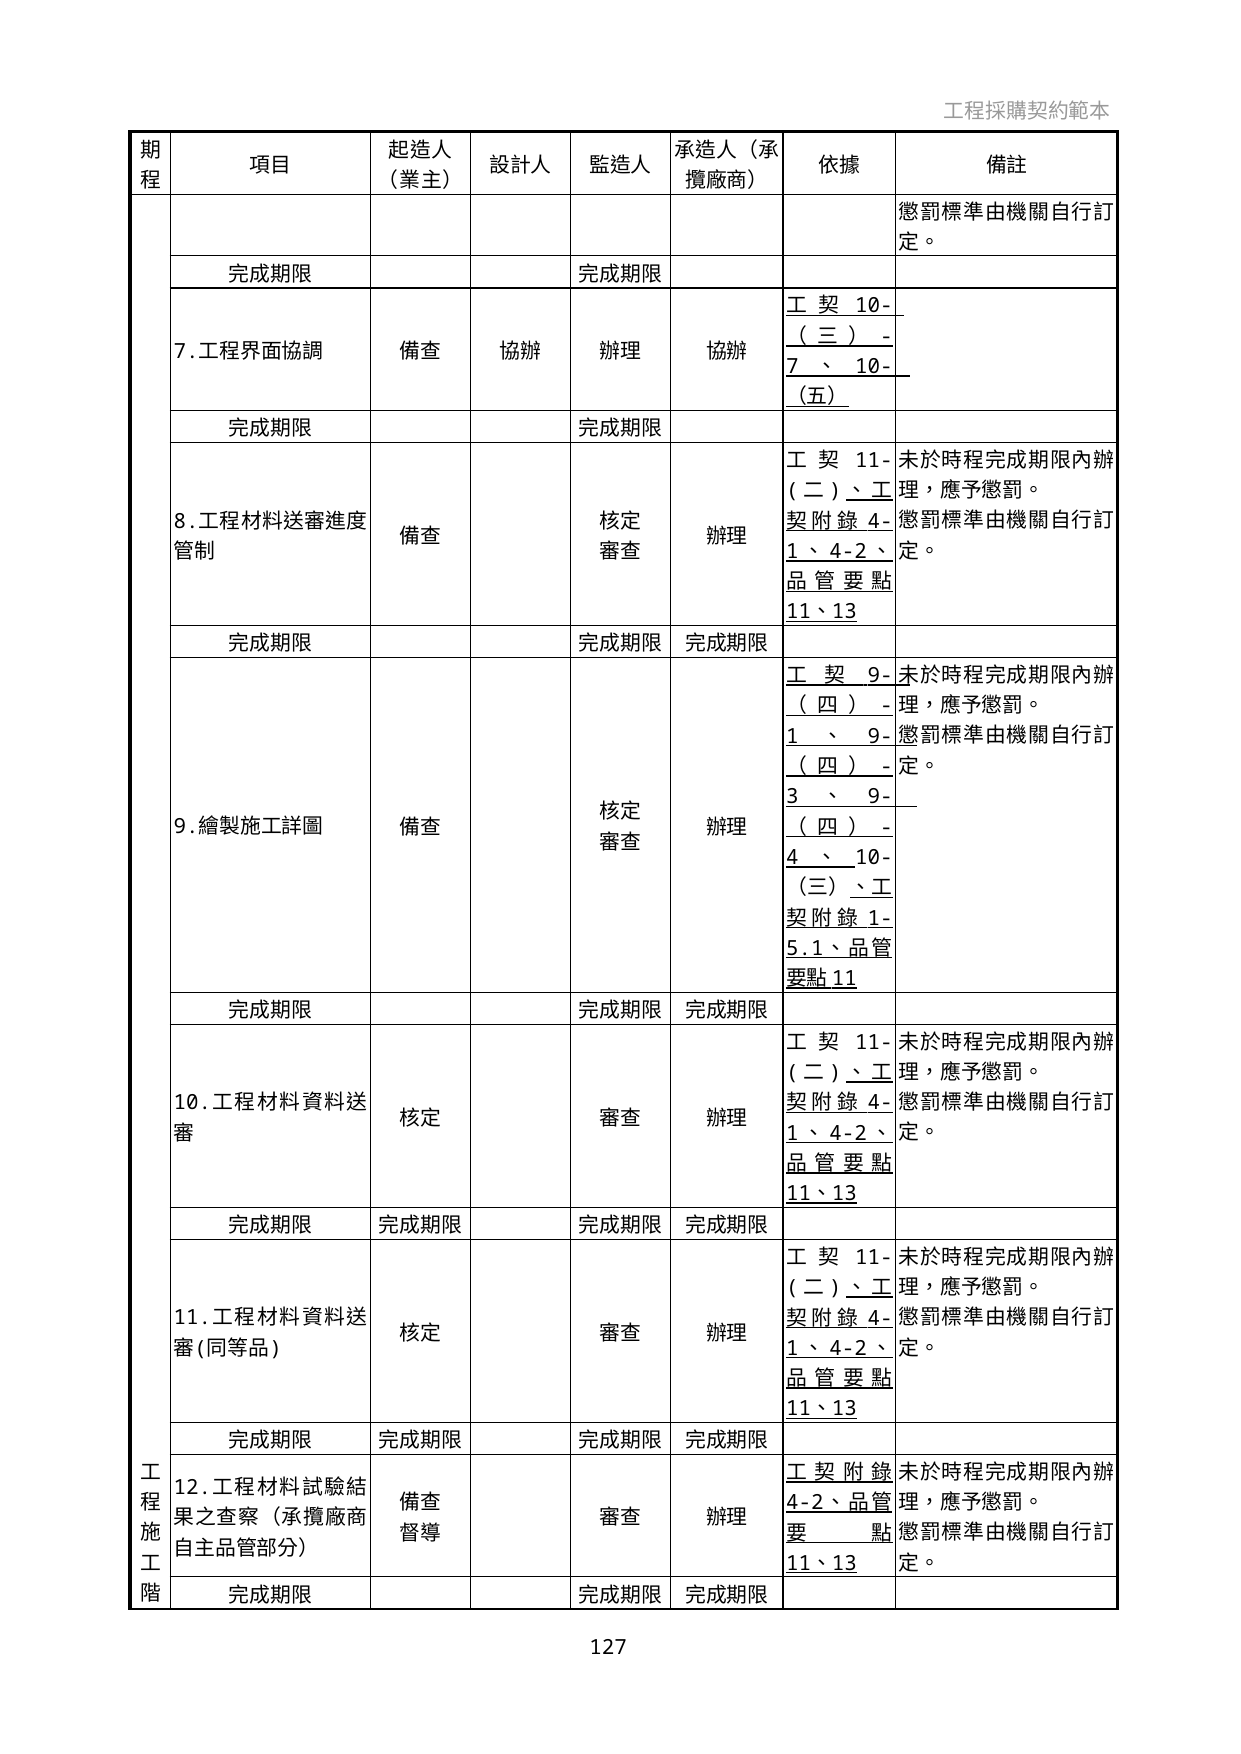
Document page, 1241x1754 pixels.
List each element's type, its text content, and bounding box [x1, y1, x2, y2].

table_cell [371, 993, 470, 1023]
table_cell 11.工程材料資料送審(同等品) [171, 1240, 370, 1422]
table_cell [784, 1577, 895, 1608]
table_header 備註 [896, 133, 1116, 193]
table_cell 完成期限 [571, 1577, 670, 1608]
table_cell [896, 411, 1116, 442]
table_cell 工程施工階 [132, 1454, 170, 1608]
table_cell 核定 [371, 1240, 470, 1422]
table_cell 辦理 [671, 1025, 782, 1207]
table_cell 未於時程完成期限內辦理，應予懲罰。 懲罰標準由機關自行訂定。 [896, 1455, 1116, 1576]
table_cell 備查 督導 [371, 1455, 470, 1576]
table_cell [471, 1577, 570, 1608]
table_cell [471, 626, 570, 657]
table_header 設計人 [471, 133, 570, 193]
table_cell [896, 256, 1116, 287]
table_cell [896, 1423, 1116, 1454]
table_cell 備查 [371, 443, 470, 625]
table_cell [471, 1025, 570, 1207]
table_cell [784, 626, 895, 657]
table_cell [784, 411, 895, 442]
table_cell 工契11-(二)、工契附錄4-1、4-2、品管要點11、13 [784, 1025, 895, 1207]
table_cell 完成期限 [571, 993, 670, 1023]
table_cell [171, 195, 370, 255]
table_cell 完成期限 [171, 1423, 370, 1454]
table_cell 9.繪製施工詳圖 [171, 658, 370, 992]
table_cell [671, 195, 782, 255]
table_cell [471, 195, 570, 255]
table_cell 完成期限 [671, 993, 782, 1023]
table_cell 工契10-（三）-7、10-（五） [784, 289, 895, 410]
table_cell 完成期限 [571, 626, 670, 657]
table_cell 懲罰標準由機關自行訂定。 [896, 195, 1116, 255]
table_cell 7.工程界面協調 [171, 289, 370, 410]
table_cell 審查 [571, 1455, 670, 1576]
table_cell 完成期限 [571, 1208, 670, 1238]
table_cell 工契11-(二)、工契附錄4-1、4-2、品管要點11、13 [784, 1240, 895, 1422]
table_cell 12.工程材料試驗結果之查察（承攬廠商自主品管部分） [171, 1455, 370, 1576]
table_cell 未於時程完成期限內辦理，應予懲罰。 懲罰標準由機關自行訂定。 [896, 443, 1116, 625]
table_cell [671, 411, 782, 442]
table_cell 完成期限 [671, 1208, 782, 1238]
table_cell 備查 [371, 289, 470, 410]
table_cell 完成期限 [571, 256, 670, 287]
table_cell [784, 1208, 895, 1238]
table_cell [784, 993, 895, 1023]
table_cell 完成期限 [371, 1208, 470, 1238]
table_cell [671, 256, 782, 287]
table_cell 備查 [371, 658, 470, 992]
table_cell [471, 411, 570, 442]
table_cell 完成期限 [171, 1577, 370, 1608]
table_cell [471, 1208, 570, 1238]
table_cell [471, 658, 570, 992]
table_cell 辦理 [571, 289, 670, 410]
table_cell [896, 289, 1116, 410]
table_cell 核定 審查 [571, 658, 670, 992]
table_cell 核定 審查 [571, 443, 670, 625]
table_cell [371, 195, 470, 255]
table_cell 工契11-(二)、工契附錄4-1、4-2、品管要點11、13 [784, 443, 895, 625]
table_cell [471, 256, 570, 287]
table_cell 審查 [571, 1240, 670, 1422]
table_cell [471, 443, 570, 625]
table_cell 完成期限 [171, 411, 370, 442]
table_cell 辦理 [671, 443, 782, 625]
table_cell 審查 [571, 1025, 670, 1207]
table_cell 完成期限 [671, 1423, 782, 1454]
table_cell [471, 993, 570, 1023]
table_cell 完成期限 [571, 1423, 670, 1454]
table_header 承造人（承攬廠商） [671, 133, 782, 193]
table_header 依據 [784, 133, 895, 193]
table_header 監造人 [571, 133, 670, 193]
table_cell 完成期限 [371, 1423, 470, 1454]
table_cell 未於時程完成期限內辦理，應予懲罰。 懲罰標準由機關自行訂定。 [896, 1240, 1116, 1422]
table_cell 完成期限 [171, 993, 370, 1023]
table_cell [896, 1208, 1116, 1238]
table_cell [571, 195, 670, 255]
table_cell 完成期限 [571, 411, 670, 442]
table_cell [471, 1423, 570, 1454]
table_cell [784, 195, 895, 255]
table_cell [371, 411, 470, 442]
table_cell 辦理 [671, 1455, 782, 1576]
table_cell 核定 [371, 1025, 470, 1207]
table_cell [784, 1423, 895, 1454]
table_cell 完成期限 [171, 256, 370, 287]
table_cell 協辦 [471, 289, 570, 410]
table_cell [896, 993, 1116, 1023]
table_cell 工契9-（四）-1、9-（四）-3、9-（四）-4、10-（三）、工契附錄1-5.1、品管要點11 [784, 658, 895, 992]
table_cell 完成期限 [671, 626, 782, 657]
table_header 起造人 （業主） [371, 133, 470, 193]
table_cell 8.工程材料送審進度管制 [171, 443, 370, 625]
table_cell 工契附錄4-2、品管要點11、13 [784, 1455, 895, 1576]
table_cell [471, 1240, 570, 1422]
table_cell [896, 1577, 1116, 1608]
table_cell 未於時程完成期限內辦理，應予懲罰。 懲罰標準由機關自行訂定。 [896, 1025, 1116, 1207]
table_cell 未於時程完成期限內辦理，應予懲罰。 懲罰標準由機關自行訂定。 [896, 658, 1116, 992]
table_cell 完成期限 [171, 1208, 370, 1238]
table_cell [132, 195, 170, 1454]
table_cell [371, 1577, 470, 1608]
table_cell 辦理 [671, 658, 782, 992]
table_cell 完成期限 [671, 1577, 782, 1608]
table_cell [371, 626, 470, 657]
table_cell 完成期限 [171, 626, 370, 657]
table_cell 協辦 [671, 289, 782, 410]
table_cell 辦理 [671, 1240, 782, 1422]
table_header 期程 [132, 133, 170, 193]
table_header 項目 [171, 133, 370, 193]
table_cell [371, 256, 470, 287]
table_cell [896, 626, 1116, 657]
table_cell [471, 1455, 570, 1576]
table_cell [784, 256, 895, 287]
table_cell 10.工程材料資料送審 [171, 1025, 370, 1207]
